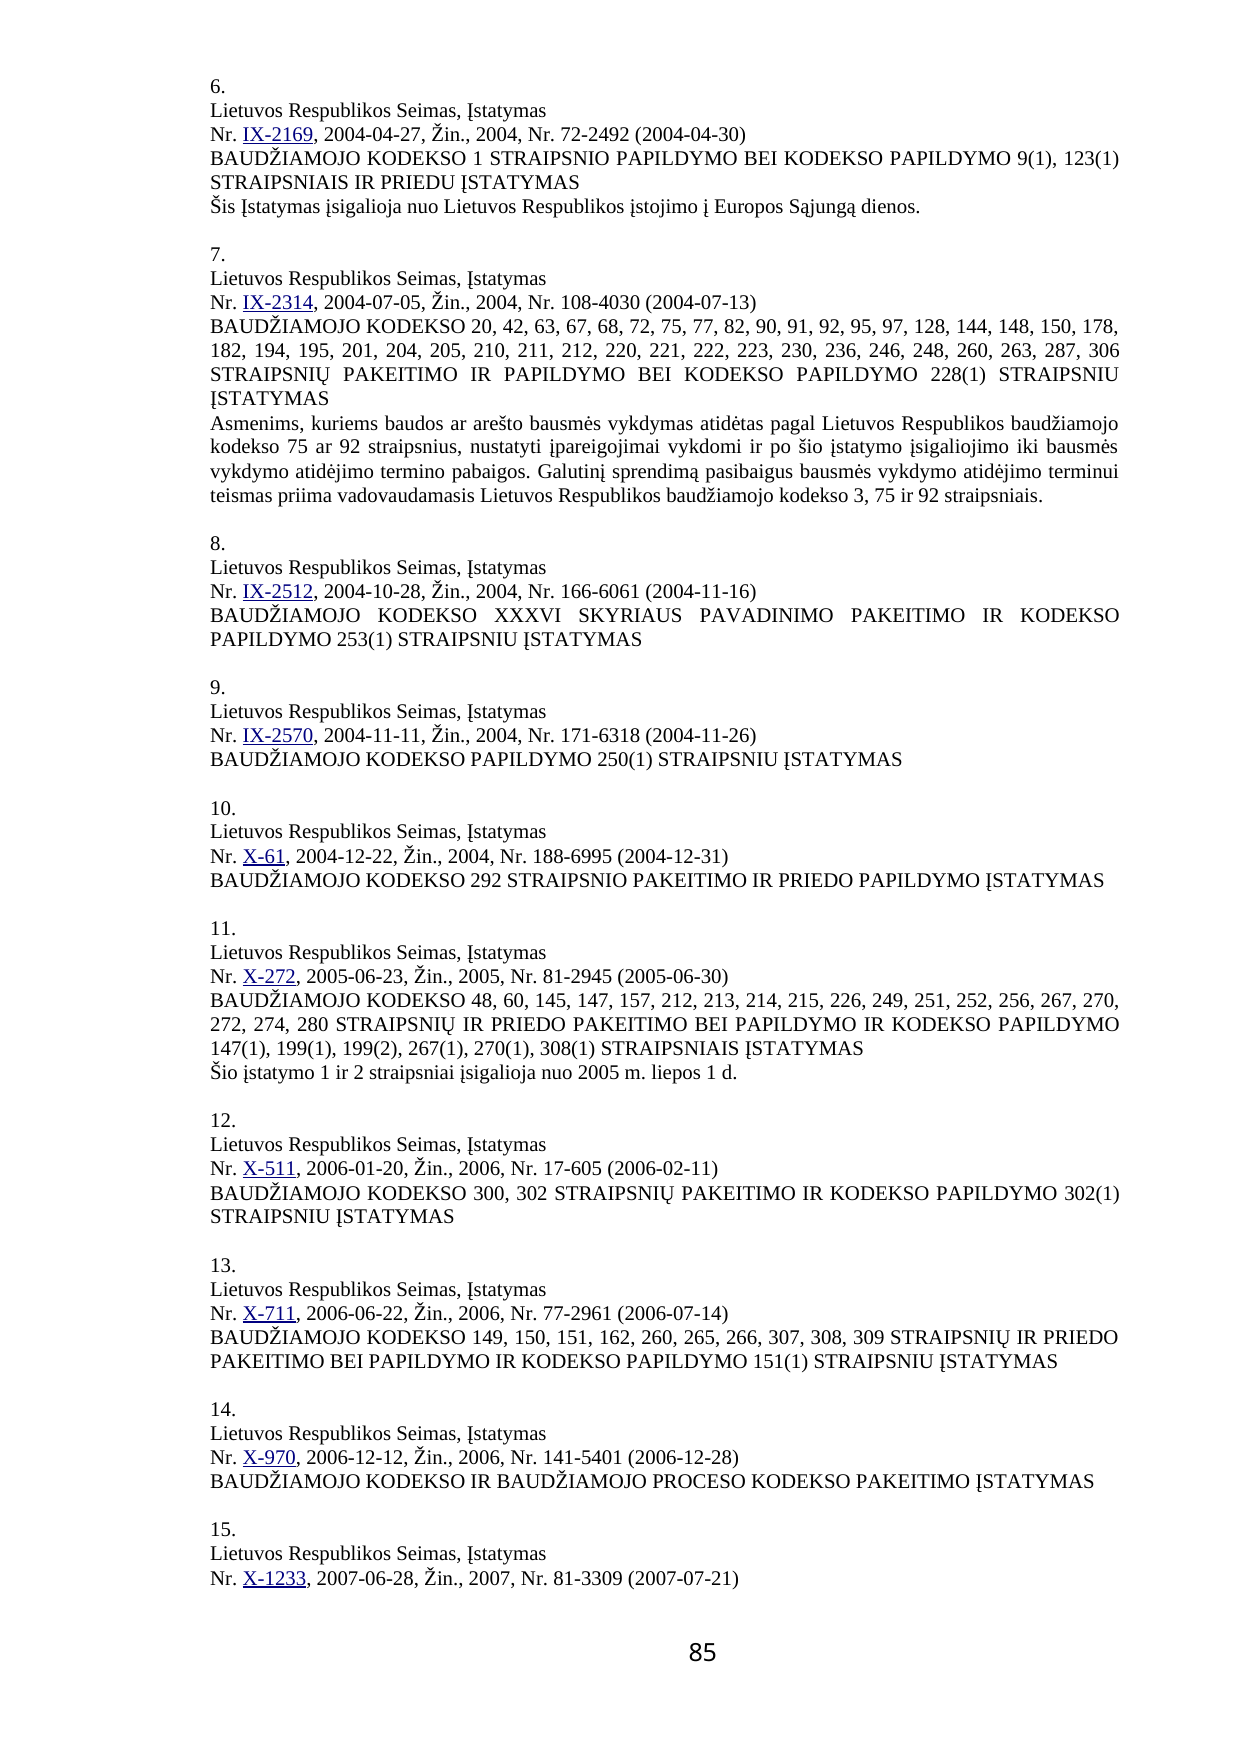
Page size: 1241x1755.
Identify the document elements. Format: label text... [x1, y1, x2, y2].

text Nr. X-1233, 2007-06-28, Žin., 2007, Nr. 81-3309 (2007-07-21) [210, 1565, 1120, 1589]
text BAUDŽIAMOJO KODEKSO IR BAUDŽIAMOJO PROCESO KODEKSO PAKEITIMO ĮSTATYMAS [210, 1469, 1120, 1493]
text BAUDŽIAMOJO KODEKSO 1 STRAIPSNIO PAPILDYMO BEI KODEKSO PAPILDYMO 9(1), 123(1) STRAIPSNIAIS IR PRIEDU ĮSTATYMAS [210, 146, 1120, 194]
text 6. [210, 73, 1120, 98]
text Lietuvos Respublikos Seimas, Įstatymas [210, 266, 1120, 290]
text 13. [210, 1253, 1120, 1277]
text Lietuvos Respublikos Seimas, Įstatymas [210, 555, 1120, 579]
text 9. [210, 675, 1120, 699]
text 7. [210, 242, 1120, 266]
text BAUDŽIAMOJO KODEKSO PAPILDYMO 250(1) STRAIPSNIU ĮSTATYMAS [210, 747, 1120, 771]
text Lietuvos Respublikos Seimas, Įstatymas [210, 1132, 1120, 1156]
text BAUDŽIAMOJO KODEKSO 20, 42, 63, 67, 68, 72, 75, 77, 82, 90, 91, 92, 95, 97, 128, 144, 148, 150, 178, 182, 194, 195, 201, 204, 205, 210, 211, 212, 220, 221, 222, 223, 230, 236, 246, 248, 260, 263, 287, 306 STRAIPSNIŲ PAKEITIMO IR PAPILDYMO BEI KODEKSO PAPILDYMO 228(1) STRAIPSNIU ĮSTATYMAS [210, 314, 1120, 410]
text Šio įstatymo 1 ir 2 straipsniai įsigalioja nuo 2005 m. liepos 1 d. [210, 1060, 1120, 1084]
text Lietuvos Respublikos Seimas, Įstatymas [210, 1541, 1120, 1565]
text Lietuvos Respublikos Seimas, Įstatymas [210, 1421, 1120, 1445]
text Lietuvos Respublikos Seimas, Įstatymas [210, 1277, 1120, 1301]
text Nr. IX-2570, 2004-11-11, Žin., 2004, Nr. 171-6318 (2004-11-26) [210, 723, 1120, 747]
text Nr. X-711, 2006-06-22, Žin., 2006, Nr. 77-2961 (2006-07-14) [210, 1301, 1120, 1325]
text Nr. X-61, 2004-12-22, Žin., 2004, Nr. 188-6995 (2004-12-31) [210, 843, 1120, 868]
text 12. [210, 1108, 1120, 1132]
text Lietuvos Respublikos Seimas, Įstatymas [210, 940, 1120, 964]
text 11. [210, 916, 1120, 940]
text Nr. X-272, 2005-06-23, Žin., 2005, Nr. 81-2945 (2005-06-30) [210, 964, 1120, 988]
text Šis Įstatymas įsigalioja nuo Lietuvos Respublikos įstojimo į Europos Sąjungą dienos. [210, 194, 1120, 218]
text BAUDŽIAMOJO KODEKSO 48, 60, 145, 147, 157, 212, 213, 214, 215, 226, 249, 251, 252, 256, 267, 270, 272, 274, 280 STRAIPSNIŲ IR PRIEDO PAKEITIMO BEI PAPILDYMO IR KODEKSO PAPILDYMO 147(1), 199(1), 199(2), 267(1), 270(1), 308(1) STRAIPSNIAIS ĮSTATYMAS [210, 988, 1120, 1060]
text 10. [210, 795, 1120, 819]
text BAUDŽIAMOJO KODEKSO 149, 150, 151, 162, 260, 265, 266, 307, 308, 309 STRAIPSNIŲ IR PRIEDO PAKEITIMO BEI PAPILDYMO IR KODEKSO PAPILDYMO 151(1) STRAIPSNIU ĮSTATYMAS [210, 1325, 1120, 1373]
text Lietuvos Respublikos Seimas, Įstatymas [210, 699, 1120, 723]
text 14. [210, 1397, 1120, 1421]
text Nr. X-970, 2006-12-12, Žin., 2006, Nr. 141-5401 (2006-12-28) [210, 1445, 1120, 1469]
text BAUDŽIAMOJO KODEKSO XXXVI SKYRIAUS PAVADINIMO PAKEITIMO IR KODEKSO PAPILDYMO 253(1) STRAIPSNIU ĮSTATYMAS [210, 603, 1120, 651]
text Lietuvos Respublikos Seimas, Įstatymas [210, 98, 1120, 122]
text Lietuvos Respublikos Seimas, Įstatymas [210, 819, 1120, 843]
text Nr. IX-2314, 2004-07-05, Žin., 2004, Nr. 108-4030 (2004-07-13) [210, 290, 1120, 314]
text Asmenims, kuriems baudos ar arešto bausmės vykdymas atidėtas pagal Lietuvos Respublikos baudžiamojo kodekso 75 ar 92 straipsnius, nustatyti įpareigojimai vykdomi ir po šio įstatymo įsigaliojimo iki bausmės vykdymo atidėjimo termino pabaigos. Galutinį sprendimą pasibaigus bausmės vykdymo atidėjimo terminui teismas priima vadovaudamasis Lietuvos Respublikos baudžiamojo kodekso 3, 75 ir 92 straipsniais. [210, 410, 1120, 507]
text BAUDŽIAMOJO KODEKSO 292 STRAIPSNIO PAKEITIMO IR PRIEDO PAPILDYMO ĮSTATYMAS [210, 868, 1120, 892]
text Nr. IX-2512, 2004-10-28, Žin., 2004, Nr. 166-6061 (2004-11-16) [210, 579, 1120, 603]
text 15. [210, 1517, 1120, 1541]
text BAUDŽIAMOJO KODEKSO 300, 302 STRAIPSNIŲ PAKEITIMO IR KODEKSO PAPILDYMO 302(1) STRAIPSNIU ĮSTATYMAS [210, 1180, 1120, 1228]
text 8. [210, 531, 1120, 555]
text Nr. IX-2169, 2004-04-27, Žin., 2004, Nr. 72-2492 (2004-04-30) [210, 122, 1120, 146]
text Nr. X-511, 2006-01-20, Žin., 2006, Nr. 17-605 (2006-02-11) [210, 1156, 1120, 1180]
